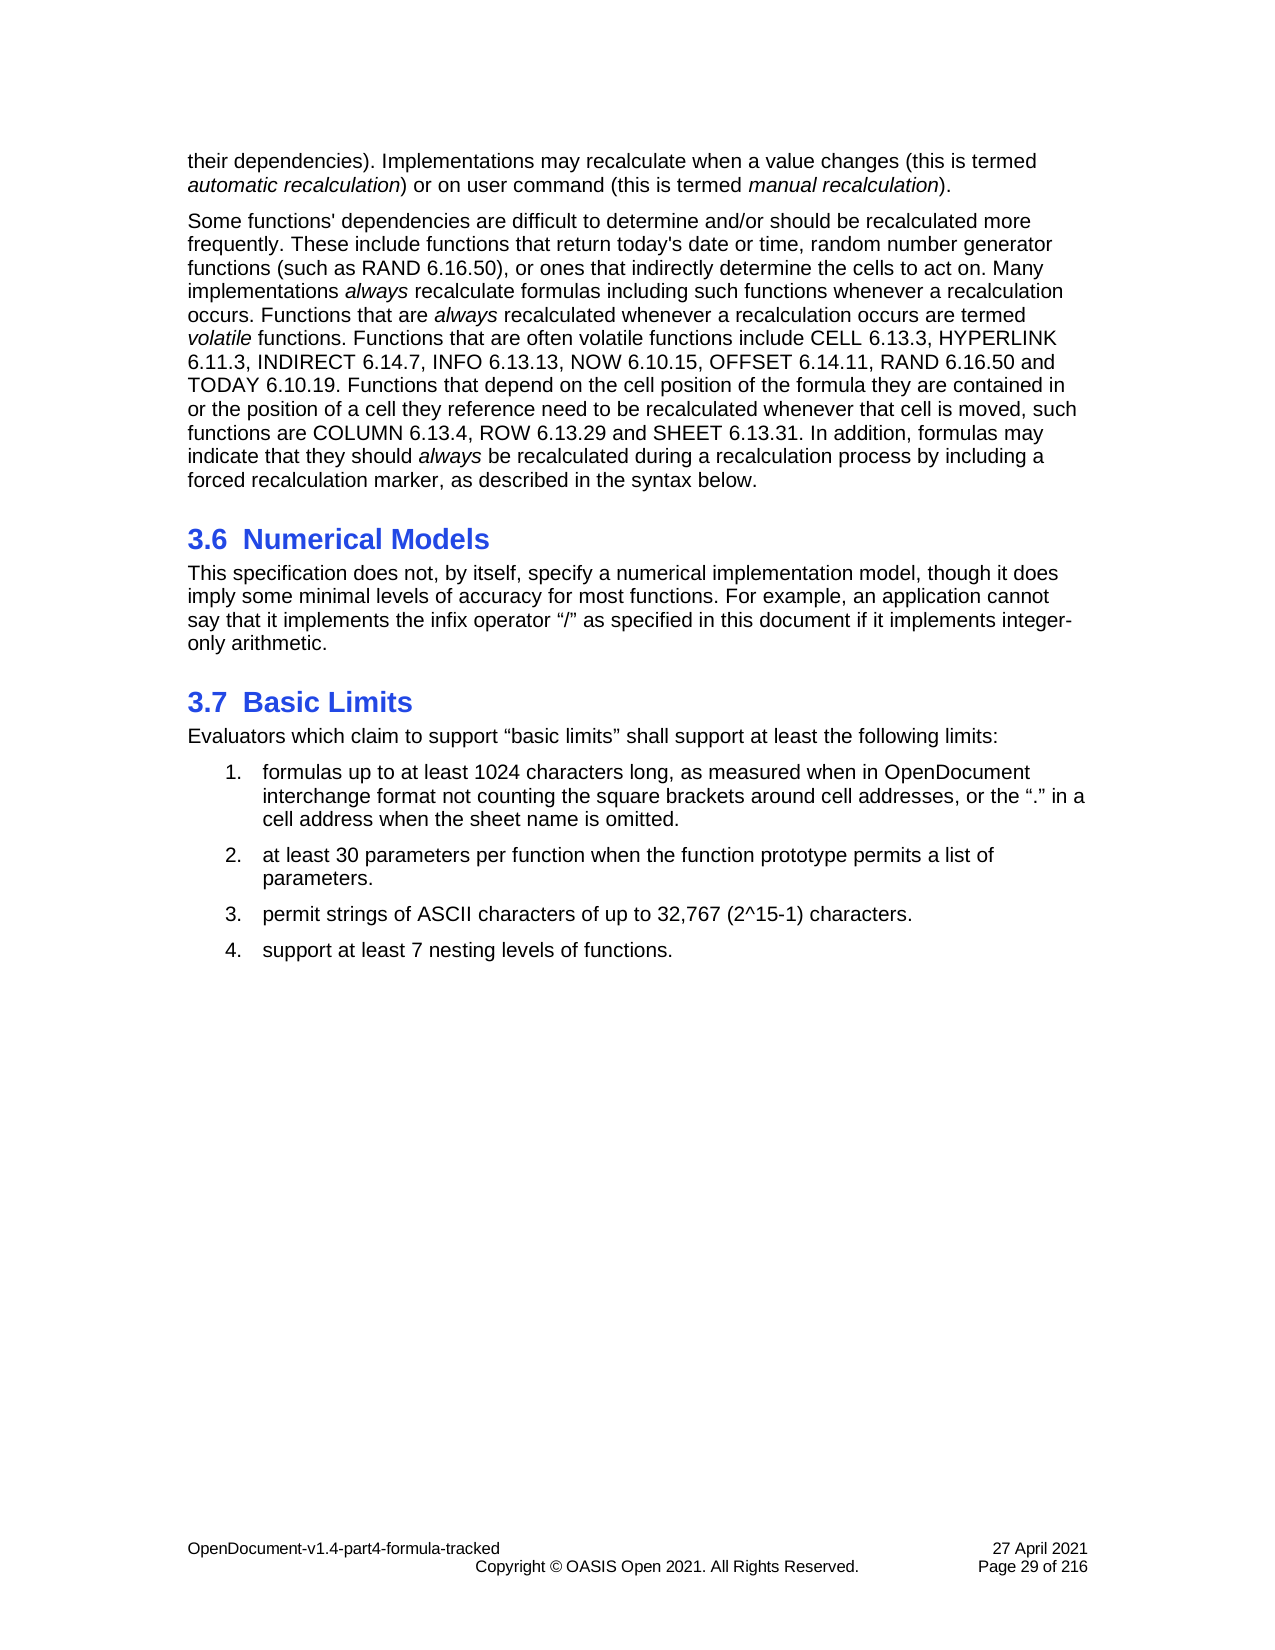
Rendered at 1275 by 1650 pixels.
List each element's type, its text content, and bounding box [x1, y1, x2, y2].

list formulas up to at least 1024 characters long, as measured when in OpenDocument interchange format not counting the square brackets around cell addresses, or the “.” in a cell address when the sheet name is omitted. [225, 761, 1088, 831]
text Some functions' dependencies are difficult to determine and/or should be recalculated more frequently. These include functions that return today's date or time, random number generator functions (such as RAND 6.16.50), or ones that indirectly determine the cells to act on. Many implementations always recalculate formulas including such functions whenever a recalculation occurs. Functions that are always recalculated whenever a recalculation occurs are termed volatile functions. Functions that are often volatile functions include CELL 6.13.3, HYPERLINK 6.11.3, INDIRECT 6.14.7, INFO 6.13.13, NOW 6.10.15, OFFSET 6.14.11, RAND 6.16.50 and TODAY 6.10.19. Functions that depend on the cell position of the formula they are contained in or the position of a cell they reference need to be recalculated whenever that cell is moved, such functions are COLUMN 6.13.4, ROW 6.13.29 and SHEET 6.13.31. In addition, formulas may indicate that they should always be recalculated during a recalculation process by including a forced recalculation marker, as described in the syntax below. [187, 209, 1088, 492]
subtitle Numerical Models [187, 523, 1088, 555]
text their dependencies). Implementations may recalculate when a value changes (this is termed automatic recalculation) or on user command (this is termed manual recalculation). [187, 150, 1088, 197]
subtitle Basic Limits [187, 686, 1088, 719]
text This specification does not, by itself, specify a numerical implementation model, though it does imply some minimal levels of accuracy for most functions. For example, an application cannot say that it implements the infix operator “/” as specified in this document if it implements integer-only arithmetic. [187, 561, 1088, 655]
list support at least 7 nesting levels of functions. [225, 938, 1088, 962]
text Evaluators which claim to support “basic limits” shall support at least the following limits: [187, 725, 1088, 748]
list permit strings of ASCII characters of up to 32,767 (2^15-1) characters. [225, 902, 1088, 926]
list at least 30 parameters per function when the function prototype permits a list of parameters. [225, 843, 1088, 890]
